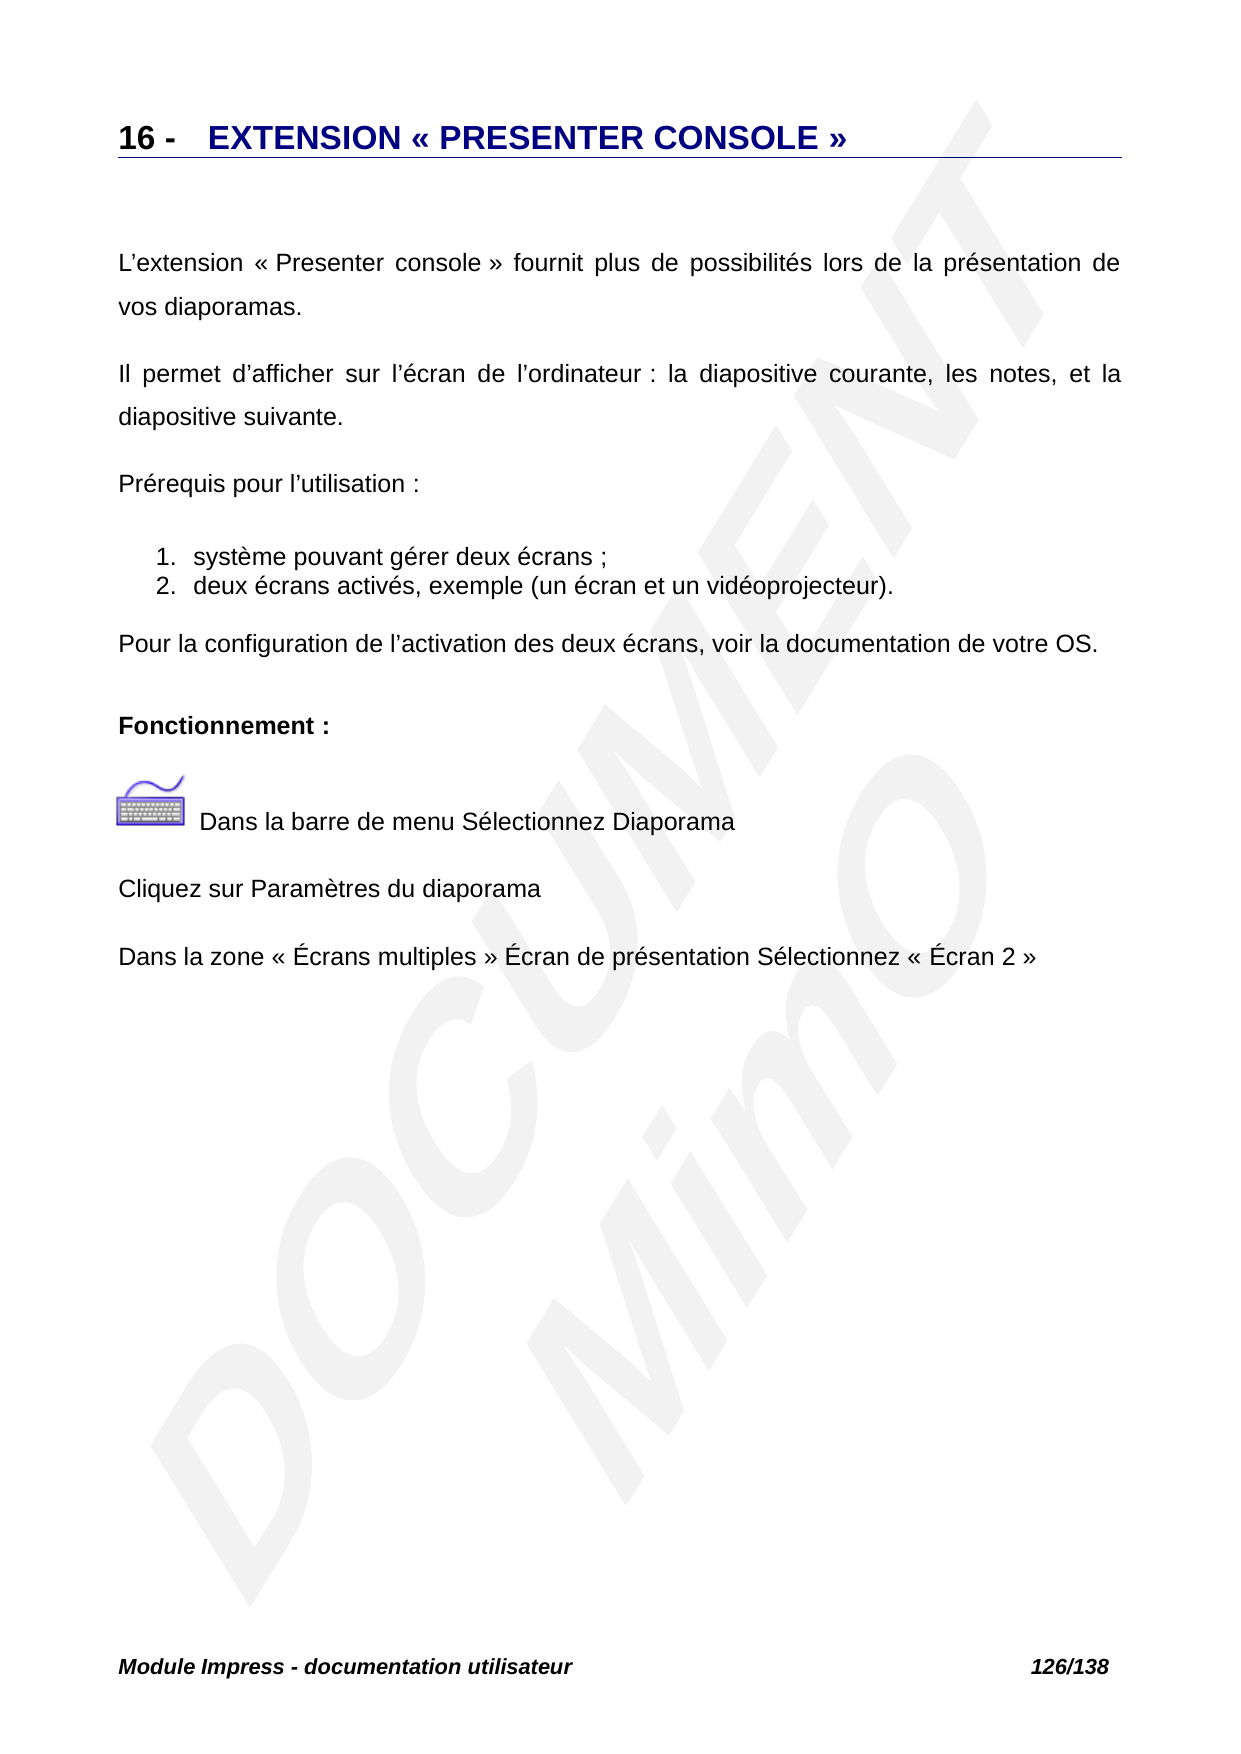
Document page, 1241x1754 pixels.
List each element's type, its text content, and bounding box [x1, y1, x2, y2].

text Il permet d’afficher sur l’écran de l’ordinateur : la diapositive courante, les notes, et la diapositive suivante. [118, 358, 1122, 431]
text L’extension « Presenter console » fournit plus de possibilités lors de la présentation de vos diaporamas. [118, 248, 1122, 320]
subtitle Extension « Presenter console » [118, 118, 1122, 157]
text Pour la configuration de l’activation des deux écrans, voir la documentation de votre OS. [118, 629, 1122, 658]
picture [112, 764, 188, 840]
text Dans la barre de menu Sélectionnez Diaporama [188, 807, 1122, 836]
list deux écrans activés, exemple (un écran et un vidéoprojecteur). [156, 571, 1122, 600]
text Dans la zone « Écrans multiples » Écran de présentation Sélectionnez « Écran 2 » [118, 941, 1122, 971]
text Prérequis pour l’utilisation : [118, 469, 1122, 498]
text Cliquez sur Paramètres du diaporama [118, 874, 1122, 903]
text Fonctionnement : [118, 711, 1122, 740]
list système pouvant gérer deux écrans ; [156, 542, 1122, 571]
